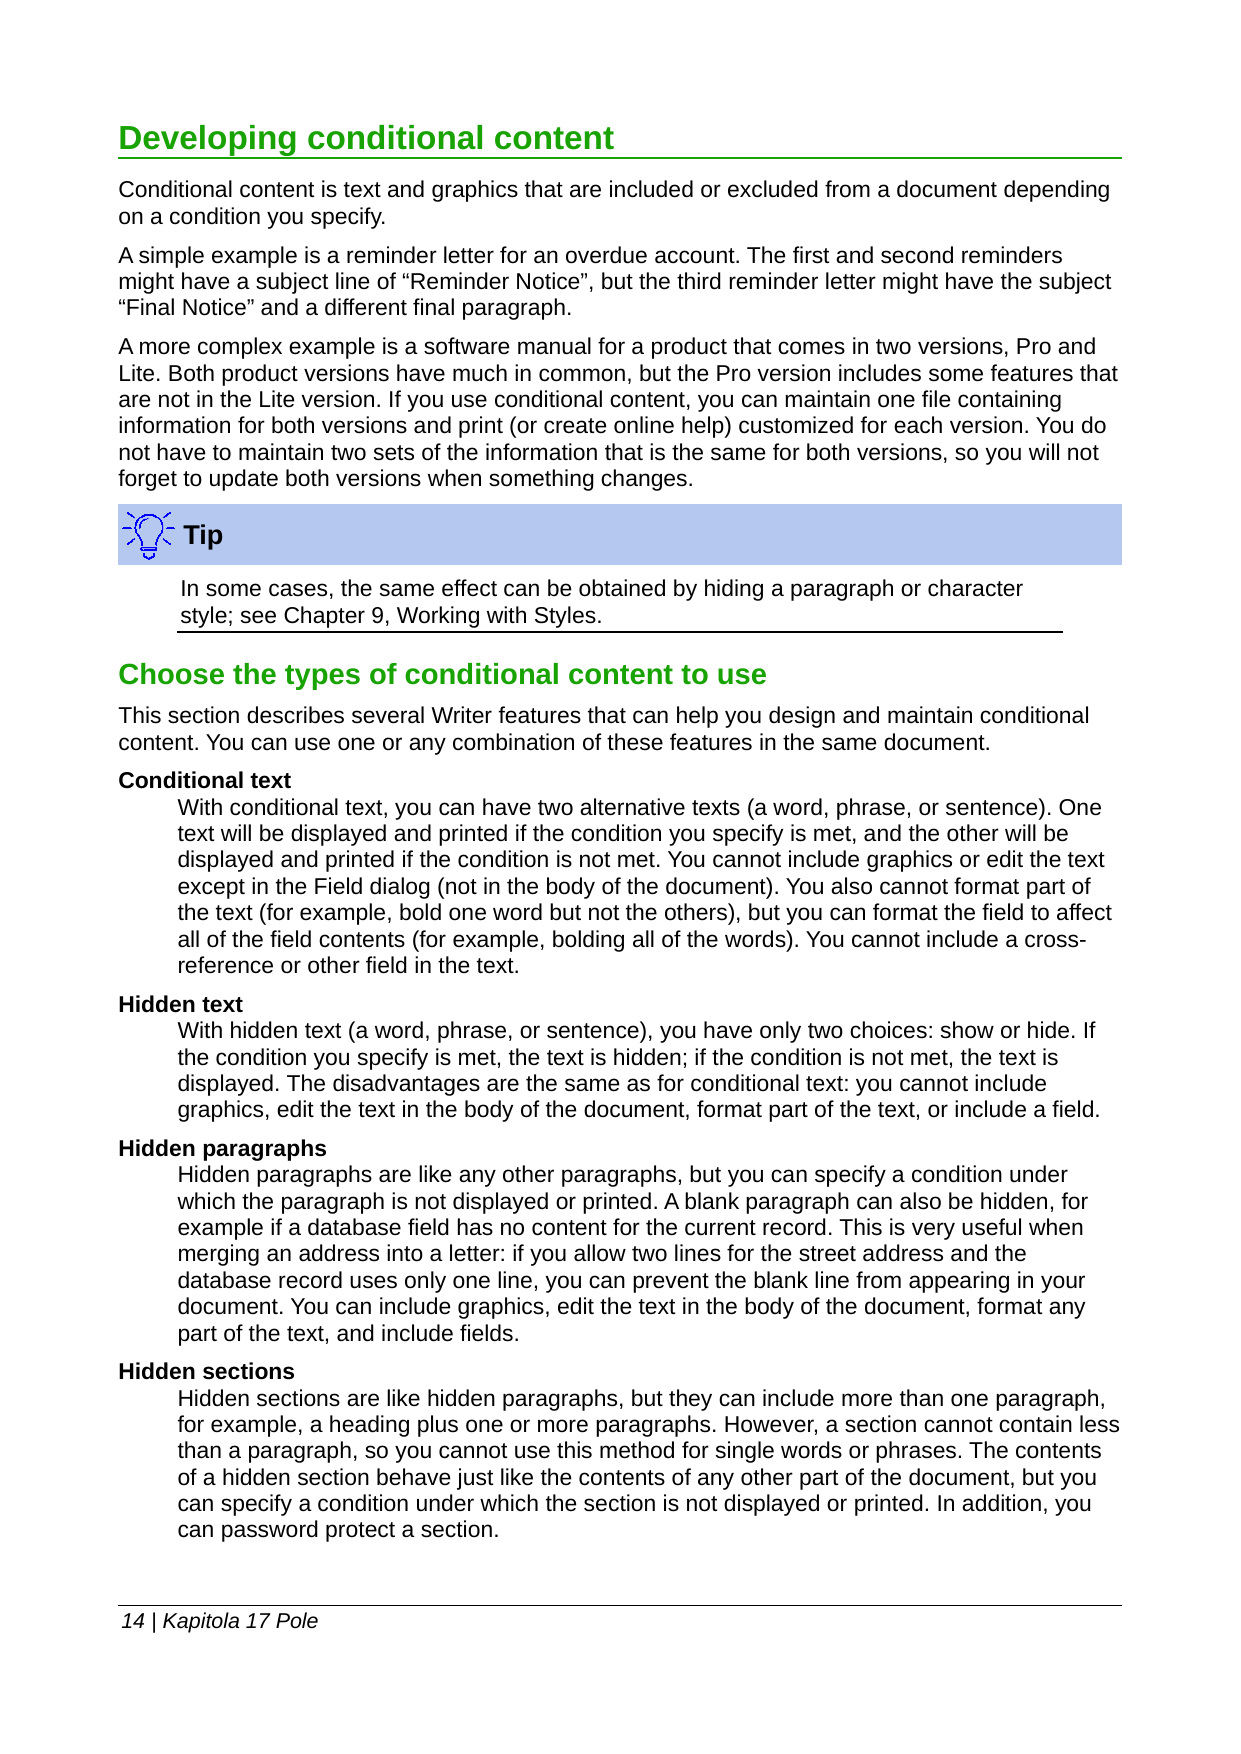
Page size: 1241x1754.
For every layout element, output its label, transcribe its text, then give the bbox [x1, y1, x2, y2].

text Hidden text [118, 991, 1122, 1017]
picture [119, 504, 179, 564]
text Conditional content is text and graphics that are included or excluded from a document depending on a condition you specify. [118, 176, 1122, 229]
text Hidden sections [118, 1358, 1122, 1385]
text Conditional text [118, 767, 1122, 794]
text A simple example is a reminder letter for an overdue account. The first and second reminders might have a subject line of “Reminder Notice”, but the third reminder letter might have the subject “Final Notice” and a different final paragraph. [118, 242, 1122, 321]
text This section describes several Writer features that can help you design and maintain conditional content. You can use one or any combination of these features in the same document. [118, 702, 1122, 755]
text Hidden paragraphs are like any other paragraphs, but you can specify a condition under which the paragraph is not displayed or printed. A blank paragraph can also be hidden, for example if a database field has no content for the current record. This is very useful when merging an address into a letter: if you allow two lines for the street address and the database record uses only one line, you can prevent the blank line from appearing in your document. You can include graphics, edit the text in the body of the document, format any part of the text, and include fields. [177, 1161, 1122, 1346]
subtitle Choose the types of conditional content to use [118, 657, 1122, 690]
text A more complex example is a software manual for a product that comes in two versions, Pro and Lite. Both product versions have much in common, but the Pro version includes some features that are not in the Lite version. If you use conditional content, you can maintain one file containing information for both versions and print (or create online help) customized for each version. You do not have to maintain two sets of the information that is the same for both versions, so you will not forget to update both versions when something changes. [118, 333, 1122, 491]
text Hidden sections are like hidden paragraphs, but they can include more than one paragraph, for example, a heading plus one or more paragraphs. However, a section cannot contain less than a paragraph, so you cannot use this method for single words or phrases. The contents of a hidden section behave just like the contents of any other part of the document, but you can specify a condition under which the section is not displayed or printed. In addition, you can password protect a section. [177, 1385, 1122, 1543]
text In some cases, the same effect can be obtained by hiding a paragraph or character style; see Chapter 9, Working with Styles. [177, 572, 1063, 631]
text With hidden text (a word, phrase, or sentence), you have only two choices: show or hide. If the condition you specify is met, the text is hidden; if the condition is not met, the text is displayed. The disadvantages are the same as for conditional text: you cannot include graphics, edit the text in the body of the document, format part of the text, or include a field. [177, 1017, 1122, 1122]
text With conditional text, you can have two alternative texts (a word, phrase, or sentence). One text will be displayed and printed if the condition you specify is met, and the other will be displayed and printed if the condition is not met. You cannot include graphics or edit the text except in the Field dialog (not in the body of the document). You also cannot format part of the text (for example, bold one word but not the others), but you can format the field to affect all of the field contents (for example, bolding all of the words). You cannot include a cross-reference or other field in the text. [177, 794, 1122, 978]
subtitle Developing conditional content [118, 118, 1122, 157]
text Hidden paragraphs [118, 1135, 1122, 1161]
subtitle Tip [118, 504, 1122, 565]
